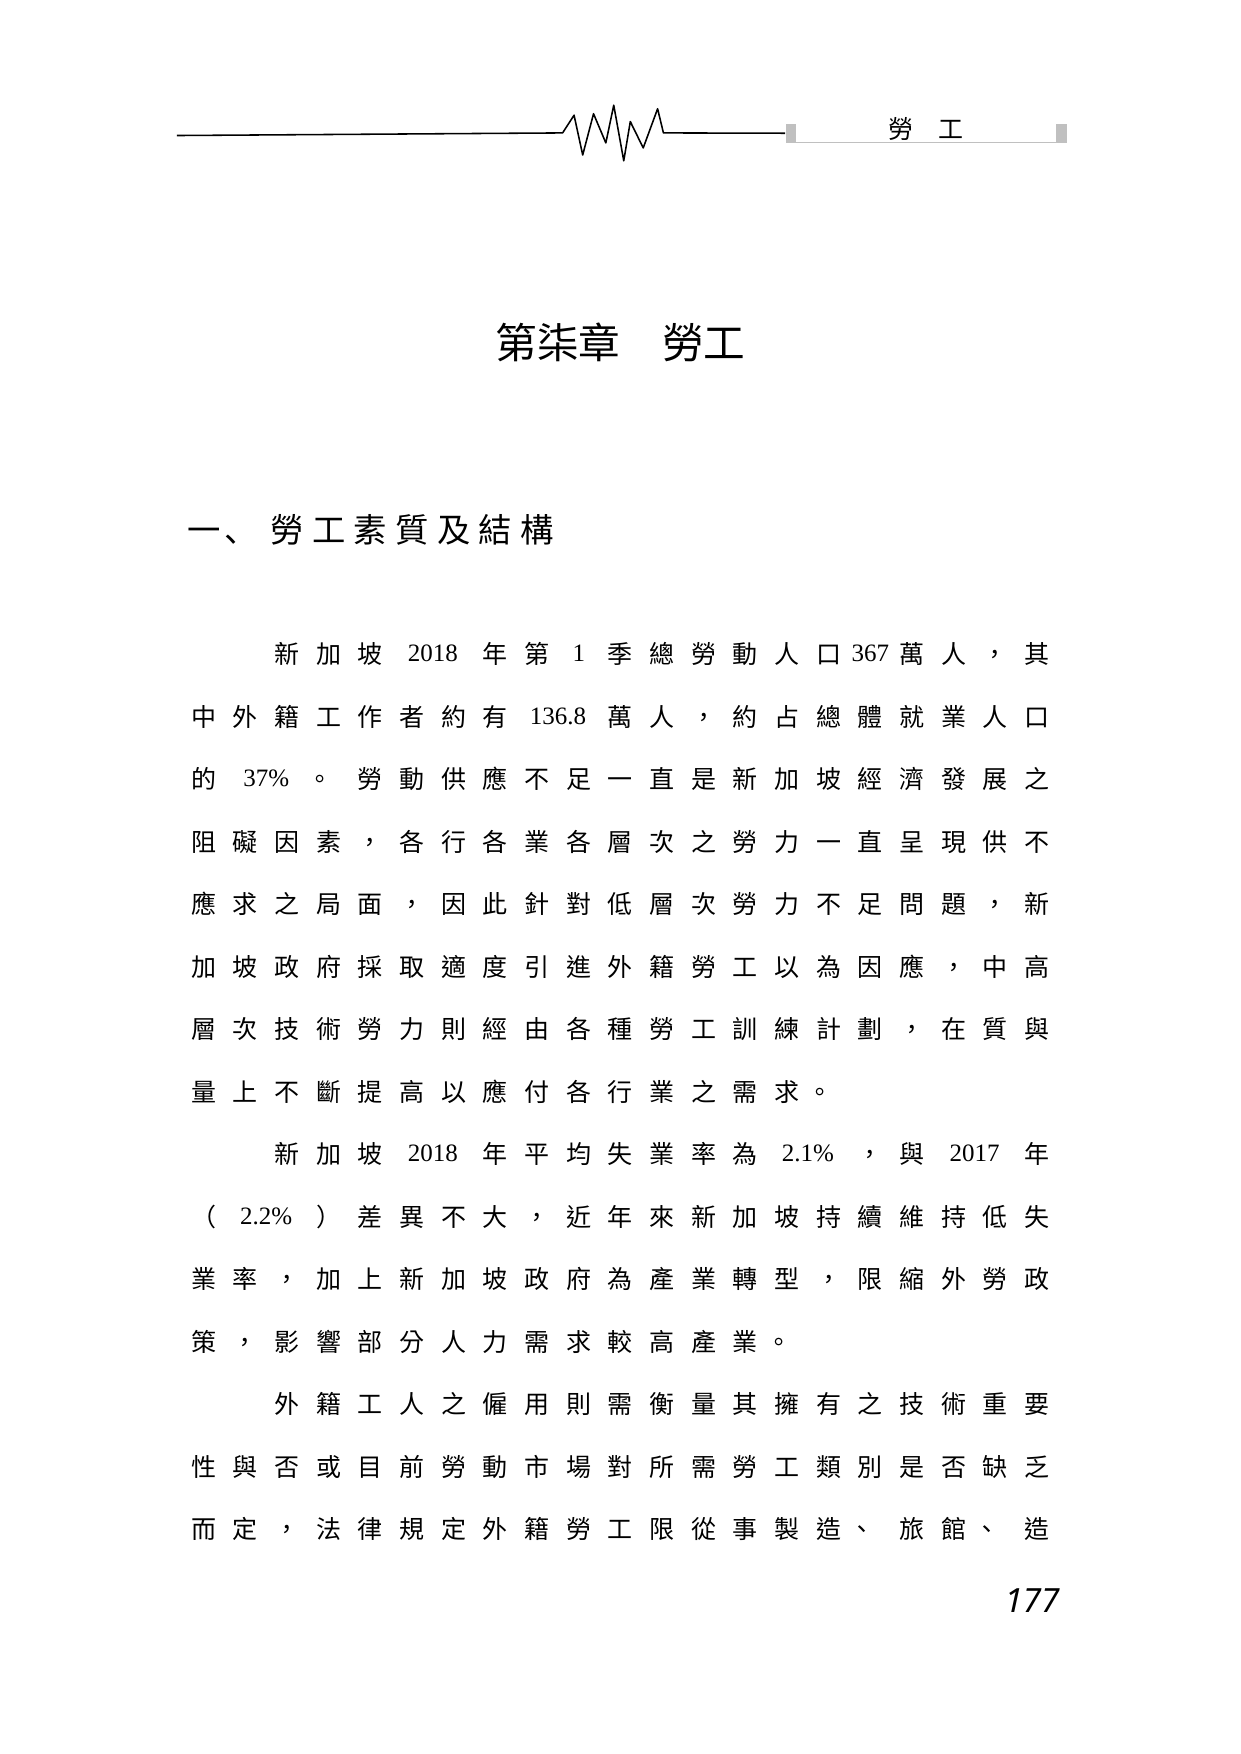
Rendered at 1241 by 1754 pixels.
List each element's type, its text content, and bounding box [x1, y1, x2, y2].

text 外籍工人之僱用則需衡量其擁有之技術重要性與否或目前勞動市場對所需勞工類別是否缺乏而定，法律規定外籍勞工限從事製造、旅館、造 [183, 1361, 1058, 1549]
text 一、勞工素質及結構 [183, 486, 1058, 549]
text 第柒章 勞工 [183, 299, 1058, 361]
text 新加坡2018年第1季總勞動人口367萬人，其中外籍工作者約有136.8萬人，約占總體就業人口的37%。勞動供應不足一直是新加坡經濟發展之阻礙因素，各行各業各層次之勞力一直呈現供不應求之局面，因此針對低層次勞力不足問題，新加坡政府採取適度引進外籍勞工以為因應，中高層次技術勞力則經由各種勞工訓練計劃，在質與量上不斷提高以應付各行業之需求。 [183, 611, 1058, 1111]
text 新加坡2018年平均失業率為2.1%，與2017年（2.2%）差異不大，近年來新加坡持續維持低失業率，加上新加坡政府為產業轉型，限縮外勞政策，影響部分人力需求較高產業。 [183, 1111, 1058, 1361]
